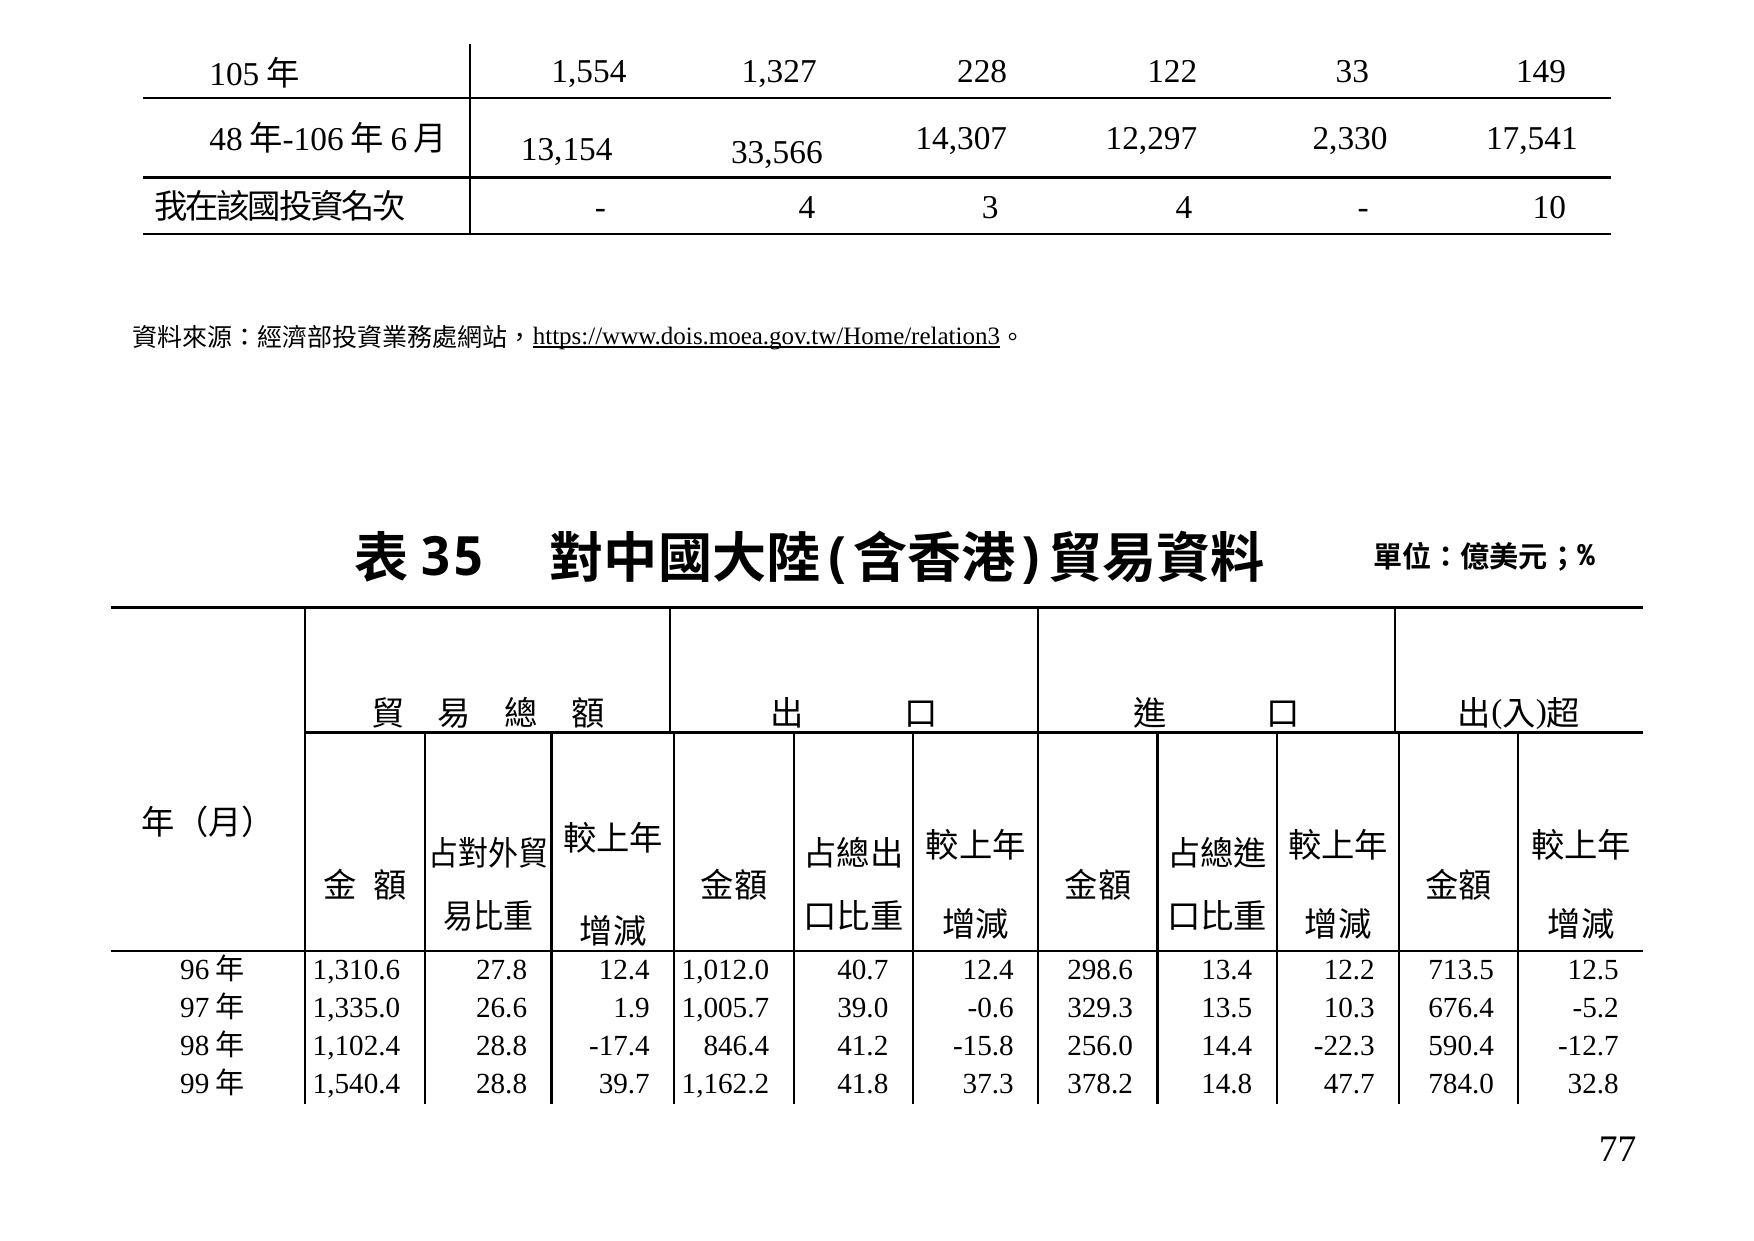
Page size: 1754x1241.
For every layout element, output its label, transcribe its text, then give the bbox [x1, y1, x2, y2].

table_cell 784.0 [1400, 1065, 1517, 1104]
table_cell 228 [850, 44, 1041, 97]
table_cell 39.7 [553, 1065, 673, 1104]
table_header 進 口 [1039, 609, 1394, 731]
table_cell 298.6 [1039, 952, 1156, 988]
table_cell 256.0 [1039, 1027, 1156, 1065]
table_cell 12.4 [553, 952, 673, 988]
table_cell -0.6 [914, 989, 1037, 1027]
table_cell 122 [1041, 44, 1231, 97]
table_cell 1.9 [553, 989, 673, 1027]
table_cell 1,554 [471, 44, 660, 97]
table_cell - [1231, 179, 1421, 233]
table_cell - [471, 179, 660, 233]
table_cell 1,335.0 [306, 989, 424, 1027]
table_cell 12.4 [914, 952, 1037, 988]
table_cell 12.5 [1519, 952, 1643, 988]
table_cell 27.8 [426, 952, 550, 988]
table_cell -12.7 [1519, 1027, 1643, 1065]
table_cell 較上年 增減 [1519, 734, 1643, 950]
table_cell 97年 [111, 989, 304, 1027]
table_cell 3 [850, 179, 1041, 233]
table_cell 14.8 [1159, 1065, 1276, 1104]
table_header 年（月） [111, 609, 304, 950]
table_cell 金額 [1400, 734, 1517, 950]
table_cell 28.8 [426, 1027, 550, 1065]
table_cell -22.3 [1278, 1027, 1398, 1065]
table_cell -15.8 [914, 1027, 1037, 1065]
table_cell 金額 [675, 734, 793, 950]
table_cell 28.8 [426, 1065, 550, 1104]
table_cell 14,307 [850, 99, 1041, 176]
table_cell 17,541 [1421, 99, 1611, 176]
table_cell 26.6 [426, 989, 550, 1027]
table_cell 1,540.4 [306, 1065, 424, 1104]
table_cell 378.2 [1039, 1065, 1156, 1104]
table_cell 金 額 [306, 734, 424, 950]
table_header 出 口 [671, 609, 1037, 731]
table_cell 13,154 [471, 99, 660, 176]
table_cell 12,297 [1041, 99, 1231, 176]
table_cell 1,005.7 [675, 989, 793, 1027]
table_cell 47.7 [1278, 1065, 1398, 1104]
table_cell 4 [1041, 179, 1231, 233]
subtitle 表35 對中國大陸(含香港)貿易資料 單位：億美元；% [118, 481, 1636, 606]
table_cell 713.5 [1400, 952, 1517, 988]
table_cell 占總出口比重 [795, 734, 912, 950]
table_cell 676.4 [1400, 989, 1517, 1027]
table_cell 1,162.2 [675, 1065, 793, 1104]
table_cell 329.3 [1039, 989, 1156, 1027]
table_cell 32.8 [1519, 1065, 1643, 1104]
table_cell 較上年 增減 [1278, 734, 1398, 950]
table_cell 金額 [1039, 734, 1156, 950]
table_cell 10 [1421, 179, 1611, 233]
table_cell 2,330 [1231, 99, 1421, 176]
table_cell 14.4 [1159, 1027, 1276, 1065]
table_cell -5.2 [1519, 989, 1643, 1027]
table_cell 37.3 [914, 1065, 1037, 1104]
table_cell 96年 [111, 952, 304, 988]
table_cell 我在該國投資名次 [143, 179, 469, 233]
table_cell 1,310.6 [306, 952, 424, 988]
table_cell 99年 [111, 1065, 304, 1104]
table_cell 占對外貿易比重 [426, 734, 550, 950]
table_cell 40.7 [795, 952, 912, 988]
table_cell 10.3 [1278, 989, 1398, 1027]
table_cell 33,566 [660, 99, 850, 176]
table_header 貿 易 總 額 [306, 609, 669, 731]
table_cell 846.4 [675, 1027, 793, 1065]
table_cell 4 [660, 179, 850, 233]
table_cell 33 [1231, 44, 1421, 97]
table_cell 13.5 [1159, 989, 1276, 1027]
table_cell 13.4 [1159, 952, 1276, 988]
table_cell 105年 [143, 44, 469, 97]
table_cell 較上年 增減 [553, 734, 673, 950]
table_cell 1,102.4 [306, 1027, 424, 1065]
text 資料來源：經濟部投資業務處網站，https://www.dois.moea.gov.tw/Home/relation3。 [133, 294, 1636, 356]
table_cell 48年-106年6月 [143, 99, 469, 176]
table_header 出(入)超 [1396, 609, 1643, 731]
table_cell 1,012.0 [675, 952, 793, 988]
table_cell 1,327 [660, 44, 850, 97]
table_cell 149 [1421, 44, 1611, 97]
table_cell 98年 [111, 1027, 304, 1065]
table_cell 41.8 [795, 1065, 912, 1104]
table_cell 較上年 增減 [914, 734, 1037, 950]
table_cell -17.4 [553, 1027, 673, 1065]
table_cell 41.2 [795, 1027, 912, 1065]
table_cell 占總進口比重 [1159, 734, 1276, 950]
table_cell 12.2 [1278, 952, 1398, 988]
table_cell 590.4 [1400, 1027, 1517, 1065]
table_cell 39.0 [795, 989, 912, 1027]
